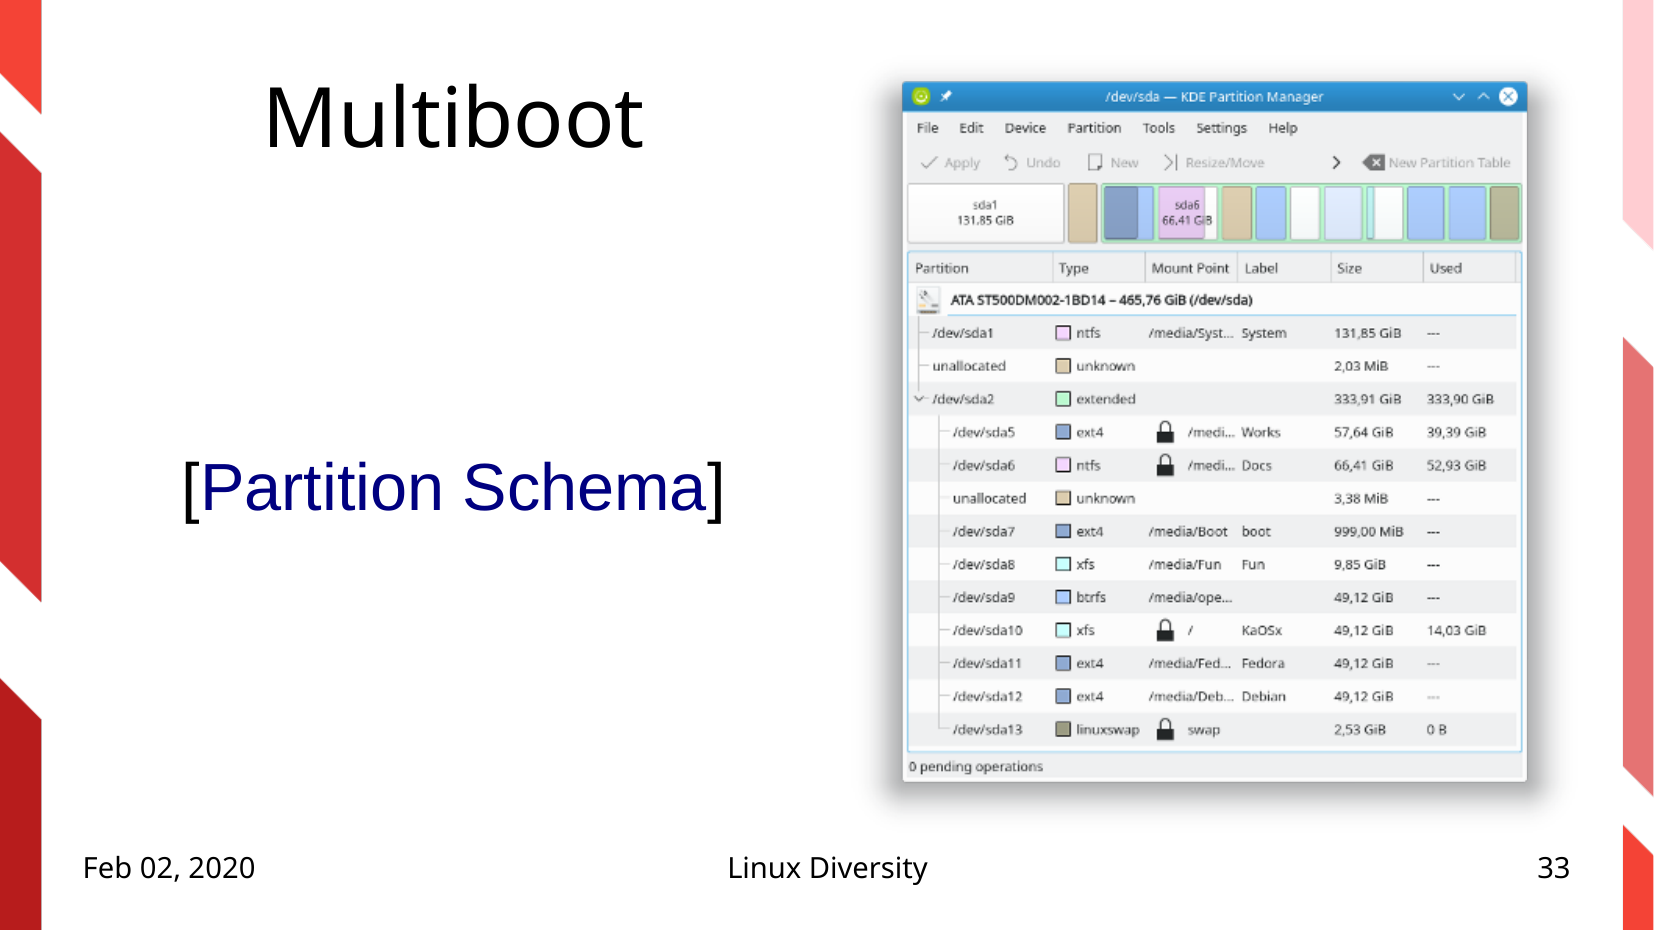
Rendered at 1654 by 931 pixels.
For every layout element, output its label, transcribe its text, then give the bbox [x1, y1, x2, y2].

picture [0, 0, 1654, 930]
subtitle [Partition Schema] [82, 217, 826, 758]
title Multiboot [82, 37, 826, 193]
